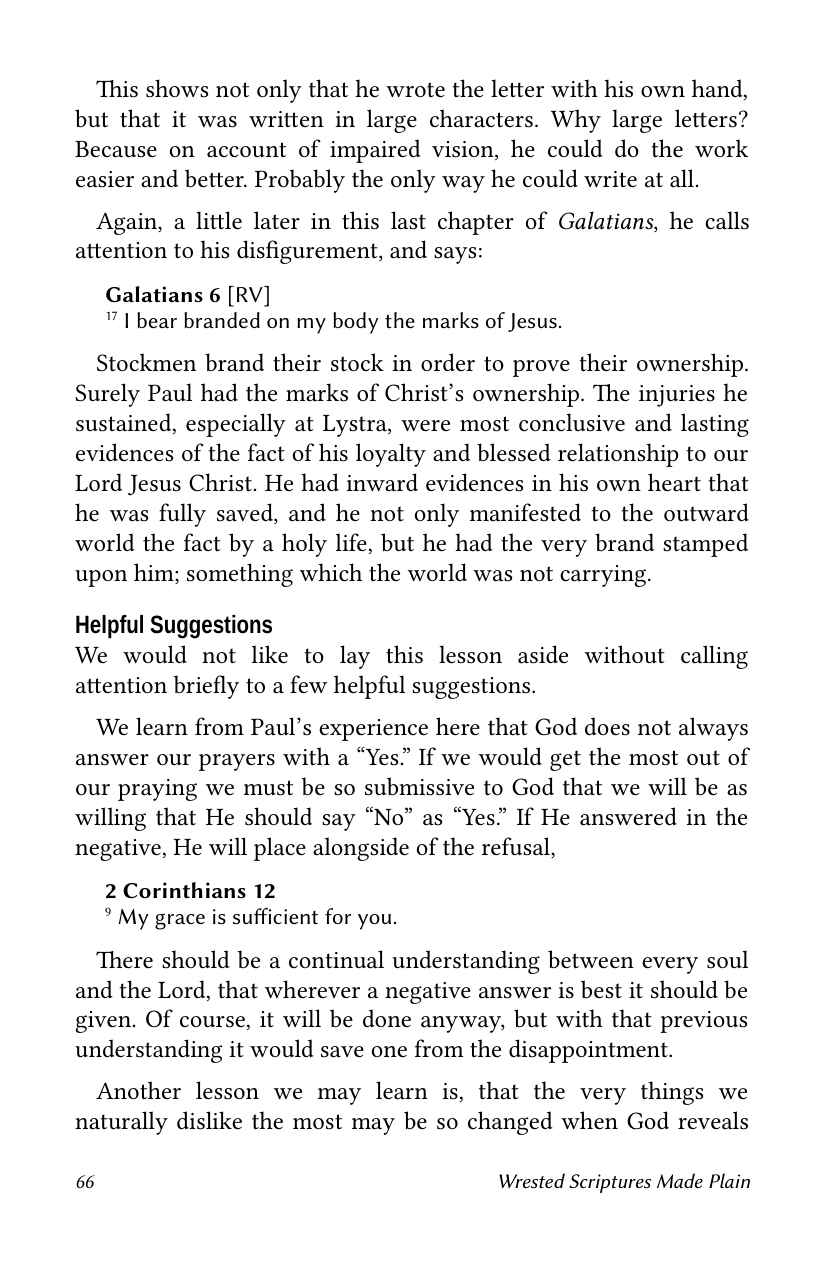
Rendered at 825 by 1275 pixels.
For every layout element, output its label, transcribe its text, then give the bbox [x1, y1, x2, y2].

text This shows not only that he wrote the letter with his own hand, but that it was written in large characters. Why large letters? Because on account of impaired vision, he could do the work easier and better. Probably the only way he could write at all. [75, 75, 750, 193]
text 9 My grace is sufficient for you. [105, 904, 720, 930]
text 2 Corinthians 12 [105, 878, 750, 904]
text We learn from Paul’s experience here that God does not always answer our prayers with a “Yes.” If we would get the most out of our praying we must be so submissive to God that we will be as willing that He should say “No” as “Yes.” If He answered in the negative, He will place alongside of the refusal, [75, 713, 750, 861]
text There should be a continual understanding between every soul and the Lord, that wherever a negative answer is best it should be given. Of course, it will be done anyway, but with that previous understanding it would save one from the disappointment. [75, 946, 750, 1064]
text Again, a little later in this last chapter of Galatians, he calls attention to his disfigurement, and says: [75, 207, 750, 265]
text Another lesson we may learn is, that the very things we naturally dislike the most may be so changed when God reveals [75, 1077, 750, 1136]
subtitle Helpful Suggestions [75, 610, 750, 638]
text Galatians 6 [RV] [105, 281, 750, 308]
text Stockmen brand their stock in order to prove their ownership. Surely Paul had the marks of Christ’s ownership. The injuries he sustained, especially at Lystra, were most conclusive and lasting evidences of the fact of his loyalty and blessed relationship to our Lord Jesus Christ. He had inward evidences in his own heart that he was fully saved, and he not only manifested to the outward world the fact by a holy life, but he had the very brand stamped upon him; something which the world was not carrying. [75, 349, 750, 587]
text 17 I bear branded on my body the marks of Jesus. [105, 308, 720, 334]
text We would not like to lay this lesson aside without calling attention briefly to a few helpful suggestions. [75, 641, 750, 700]
